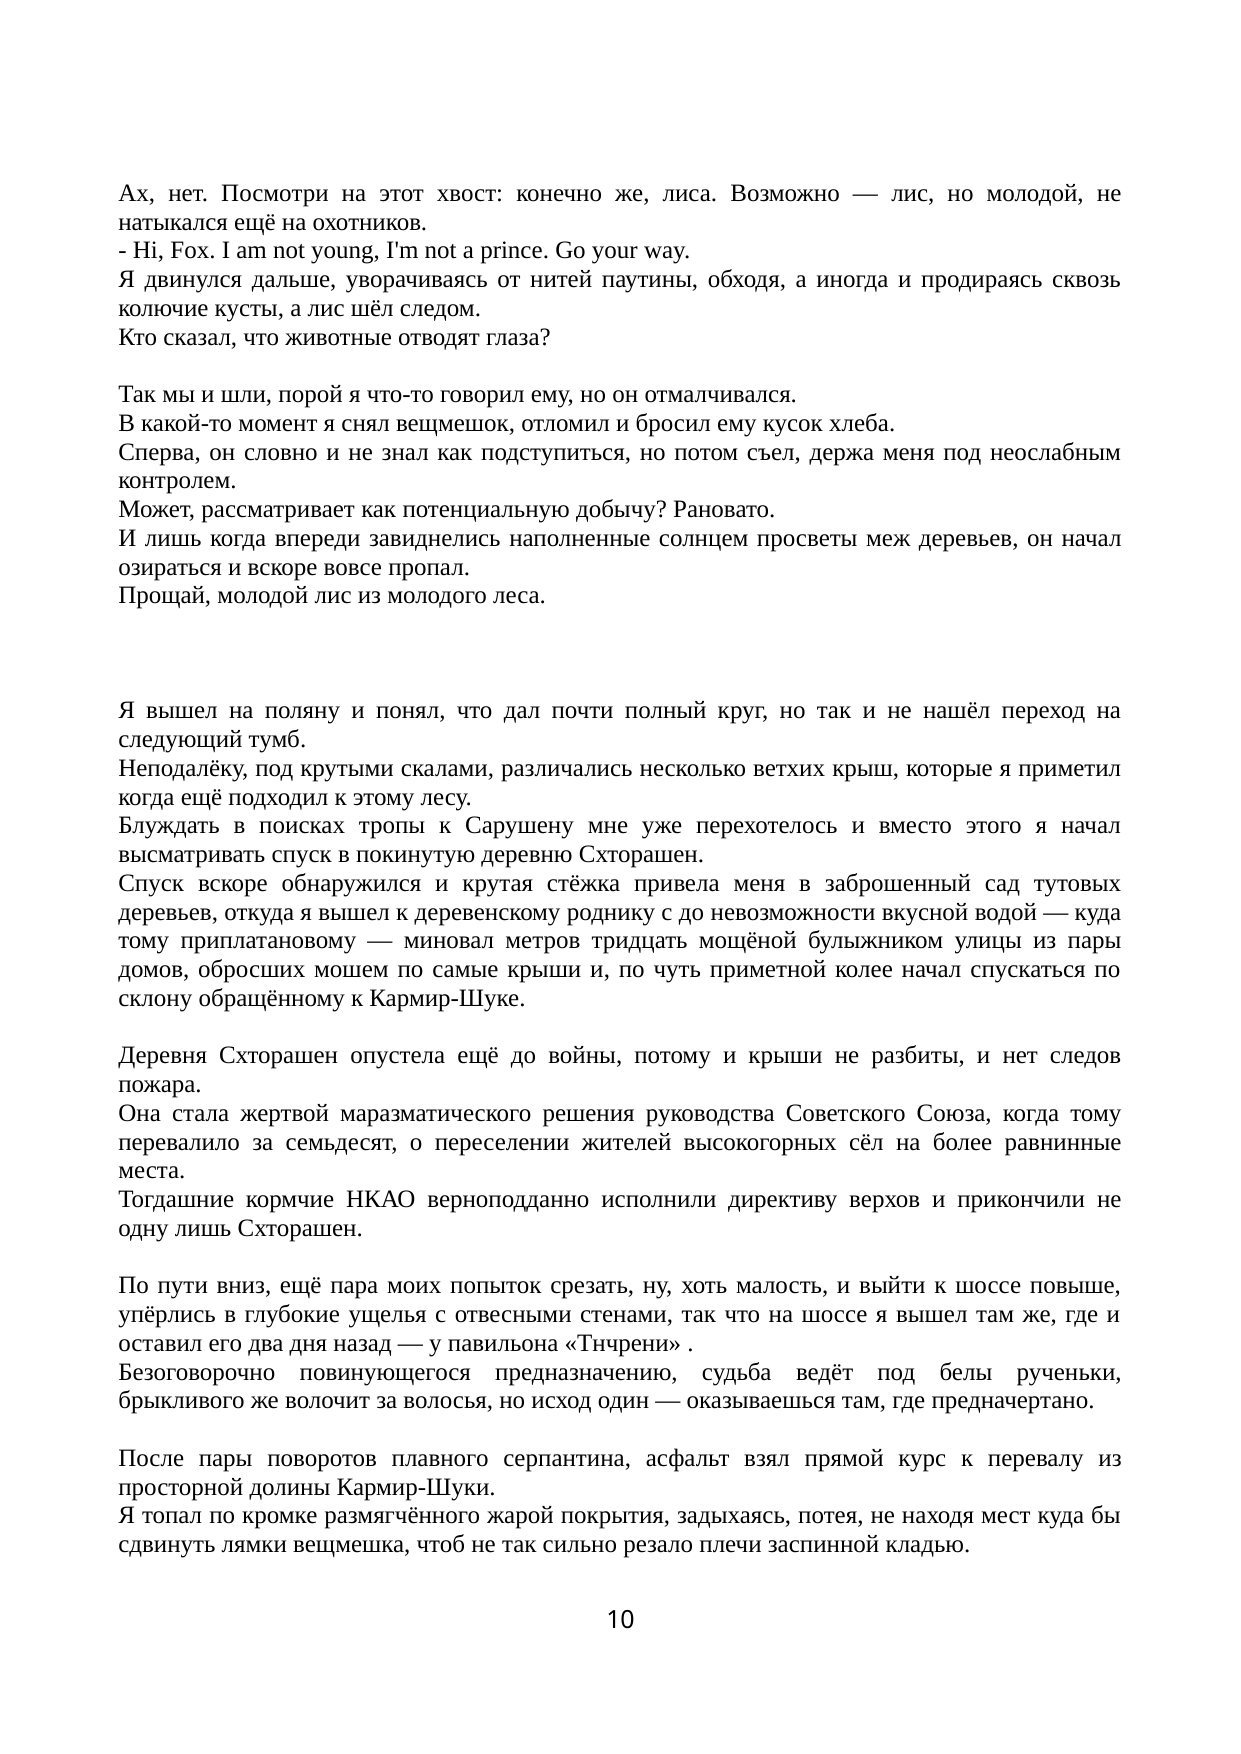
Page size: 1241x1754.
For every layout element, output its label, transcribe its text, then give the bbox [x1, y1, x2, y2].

text По пути вниз, ещё пара моих попыток срезать, ну, хоть малость, и выйти к шоссе повыше, упёрлись в глубокие ущелья с отвесными стенами, так что на шоссе я вышел там же, где и оставил его два дня назад — у павильона «Тнчрени» . [118, 1271, 1122, 1357]
text Тогдашние кормчие НКАО верноподданно исполнили директиву верхов и прикончили не одну лишь Схторашен. [118, 1184, 1122, 1242]
text Она стала жертвой маразматического решения руководства Советского Союза, когда тому перевалило за семьдесят, о переселении жителей высокогорных сёл на более равнинные места. [118, 1098, 1122, 1184]
text В какой-то момент я снял вещмешок, отломил и бросил ему кусок хлеба. [118, 408, 1122, 437]
text Я топал по кромке размягчённого жарой покрытия, задыхаясь, потея, не находя мест куда бы сдвинуть лямки вещмешка, чтоб не так сильно резало плечи заспинной кладью. [118, 1501, 1122, 1558]
text Сперва, он словно и не знал как подступиться, но потом съел, держа меня под неослабным контролем. [118, 437, 1122, 494]
text Кто сказал, что животные отводят глаза? [118, 322, 1122, 351]
text После пары поворотов плавного серпантина, асфальт взял прямой курс к перевалу из просторной долины Кармир-Шуки. [118, 1443, 1122, 1501]
text Деревня Схторашен опустела ещё до войны, потому и крыши не разбиты, и нет следов пожара. [118, 1041, 1122, 1098]
text Блуждать в поисках тропы к Сарушену мне уже перехотелось и вместо этого я начал высматривать спуск в покинутую деревню Схторашен. [118, 811, 1122, 868]
text Я вышел на поляну и понял, что дал почти полный круг, но так и не нашёл переход на следующий тумб. [118, 696, 1122, 753]
text Безоговорочно повинующегося предназначению, судьба ведёт под белы рученьки, брыкливого же волочит за волосья, но исход один — оказываешься там, где предначертано. [118, 1357, 1122, 1414]
text Спуск вскоре обнаружился и крутая стёжка привела меня в заброшенный сад тутовых деревьев, откуда я вышел к деревенскому роднику с до невозможности вкусной водой — куда тому приплатановому — миновал метров тридцать мощёной булыжником улицы из пары домов, обросших мошем по самые крыши и, по чуть приметной колее начал спускаться по склону обращённому к Кармир-Шуке. [118, 868, 1122, 1012]
text - Hi, Fox. I am not young, I'm not a prince. Go your way. [118, 236, 1122, 264]
text Ах, нет. Посмотри на этот хвост: конечно же, лиса. Возможно — лис, но молодой, не натыкался ещё на охотников. [118, 178, 1122, 236]
text Неподалёку, под крутыми скалами, различались несколько ветхих крыш, которые я приметил когда ещё подходил к этому лесу. [118, 753, 1122, 811]
text И лишь когда впереди завиднелись наполненные солнцем просветы меж деревьев, он начал озираться и вскоре вовсе пропал. [118, 523, 1122, 581]
text Так мы и шли, порой я что-то говорил ему, но он отмалчивался. [118, 379, 1122, 408]
text Я двинулся дальше, уворачиваясь от нитей паутины, обходя, а иногда и продираясь сквозь колючие кусты, а лис шёл следом. [118, 264, 1122, 322]
text Может, рассматривает как потенциальную добычу? Рановато. [118, 494, 1122, 523]
text Прощай, молодой лис из молодого леса. [118, 581, 1122, 609]
